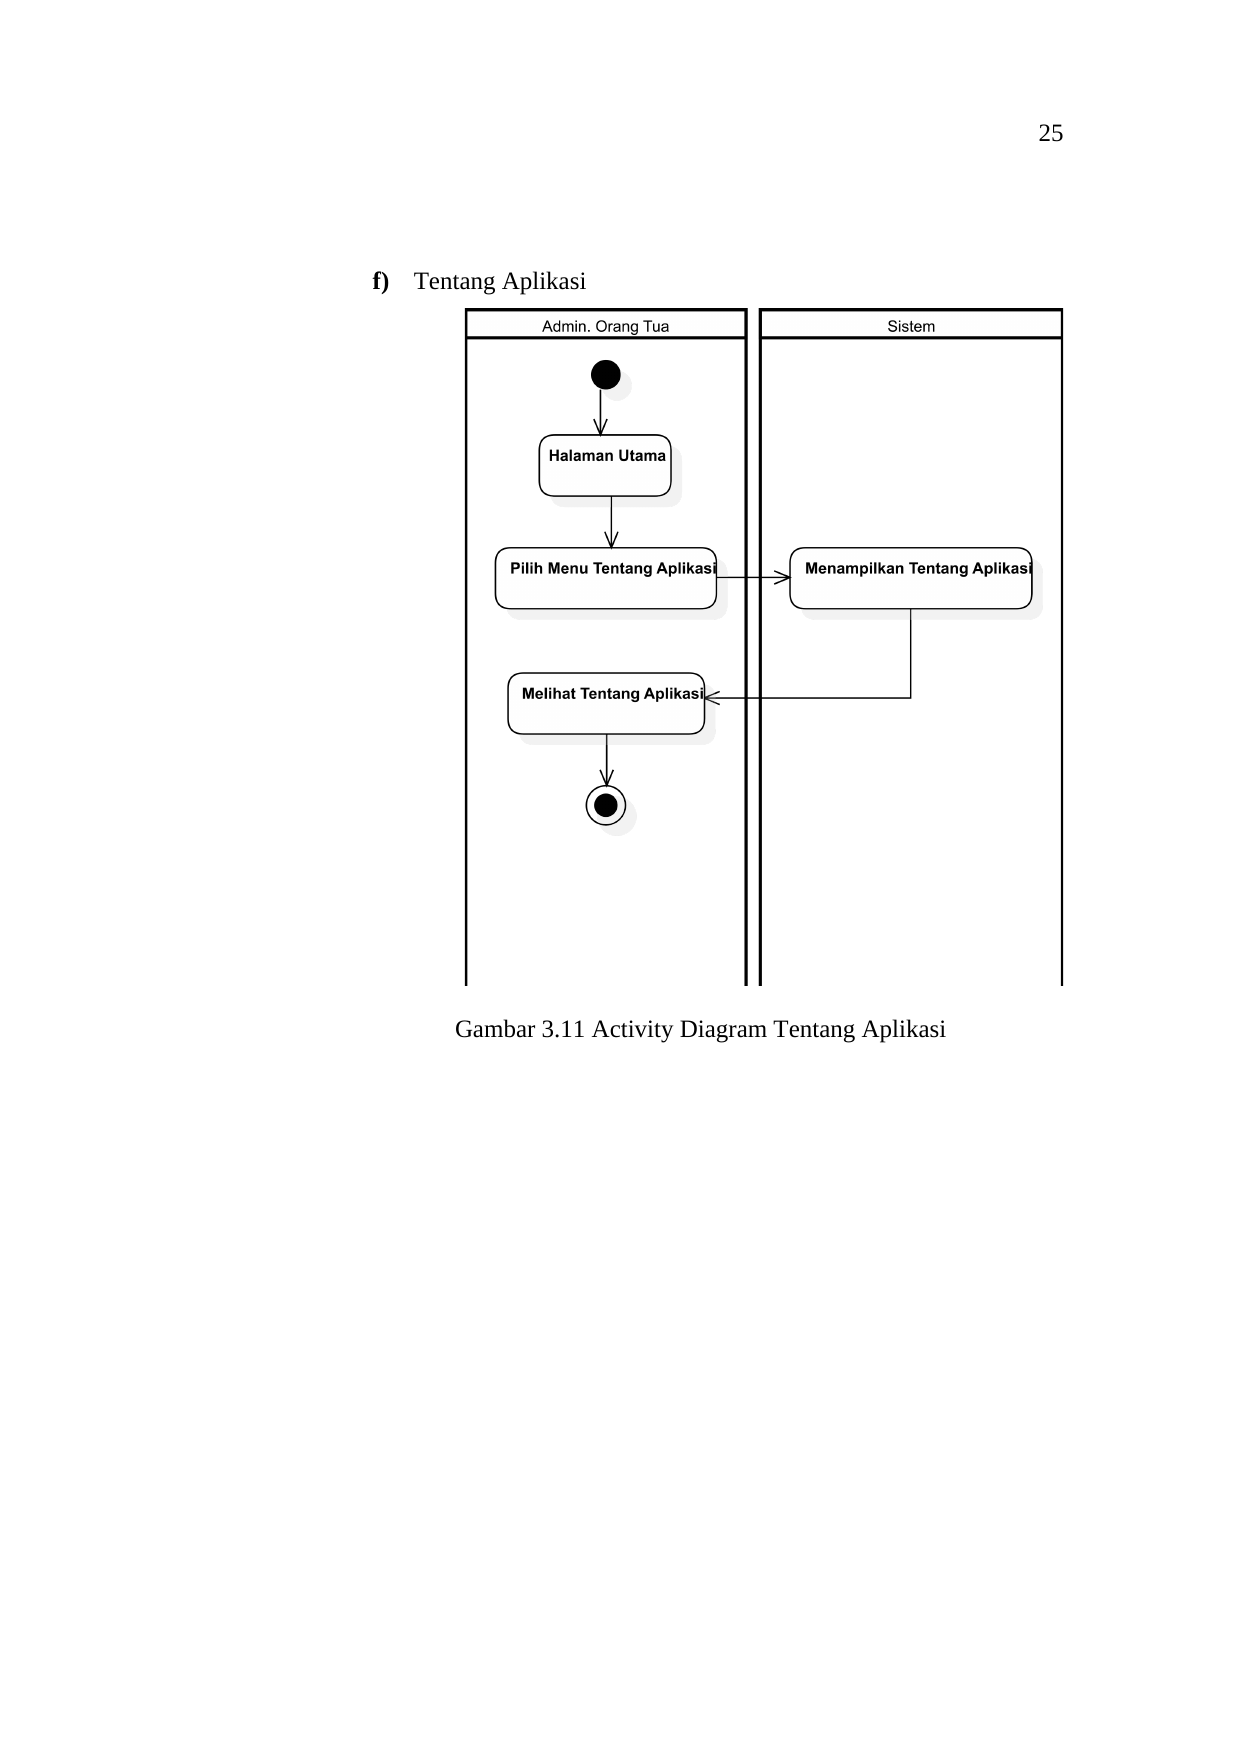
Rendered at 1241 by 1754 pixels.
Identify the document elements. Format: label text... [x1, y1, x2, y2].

list Gambar 3.11 Activity Diagram Tentang Aplikasi [366, 986, 1063, 1043]
list Tentang Aplikasi [366, 266, 1063, 294]
picture [464, 308, 1064, 986]
